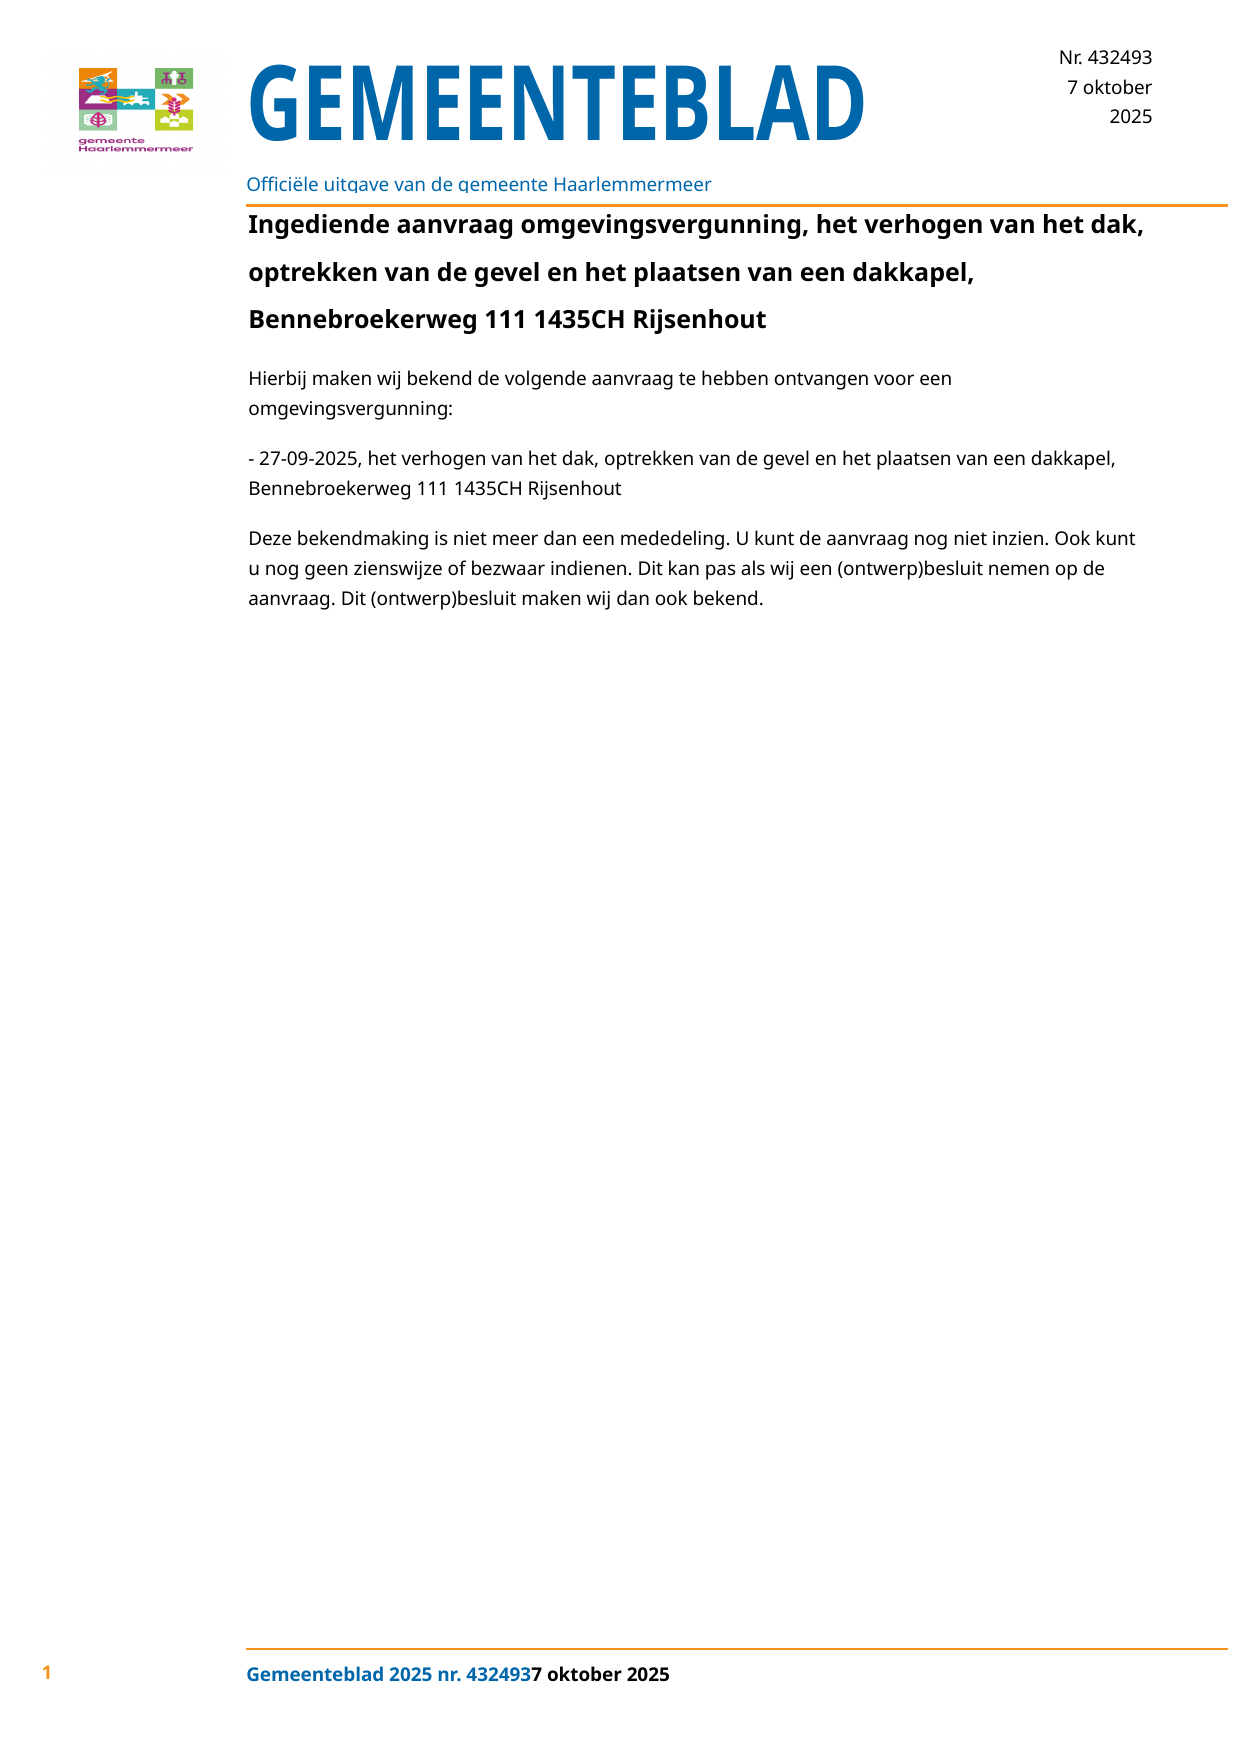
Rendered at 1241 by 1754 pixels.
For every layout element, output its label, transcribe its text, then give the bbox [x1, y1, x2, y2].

picture [41, 47, 231, 172]
text Hierbij maken wij bekend de volgende aanvraag te hebben ontvangen voor een omgevingsvergunning: [248, 366, 1152, 421]
text Ingediende aanvraag omgevingsvergunning, het verhogen van het dak, optrekken van de gevel en het plaatsen van een dakkapel, Bennebroekerweg 111 1435CH Rijsenhout [248, 207, 1152, 336]
text Deze bekendmaking is niet meer dan een mededeling. U kunt de aanvraag nog niet inzien. Ook kunt u nog geen zienswijze of bezwaar indienen. Dit kan pas als wij een (ontwerp)besluit nemen op de aanvraag. Dit (ontwerp)besluit maken wij dan ook bekend. [248, 526, 1152, 610]
text - 27-09-2025, het verhogen van het dak, optrekken van de gevel en het plaatsen van een dakkapel, Bennebroekerweg 111 1435CH Rijsenhout [248, 446, 1152, 501]
